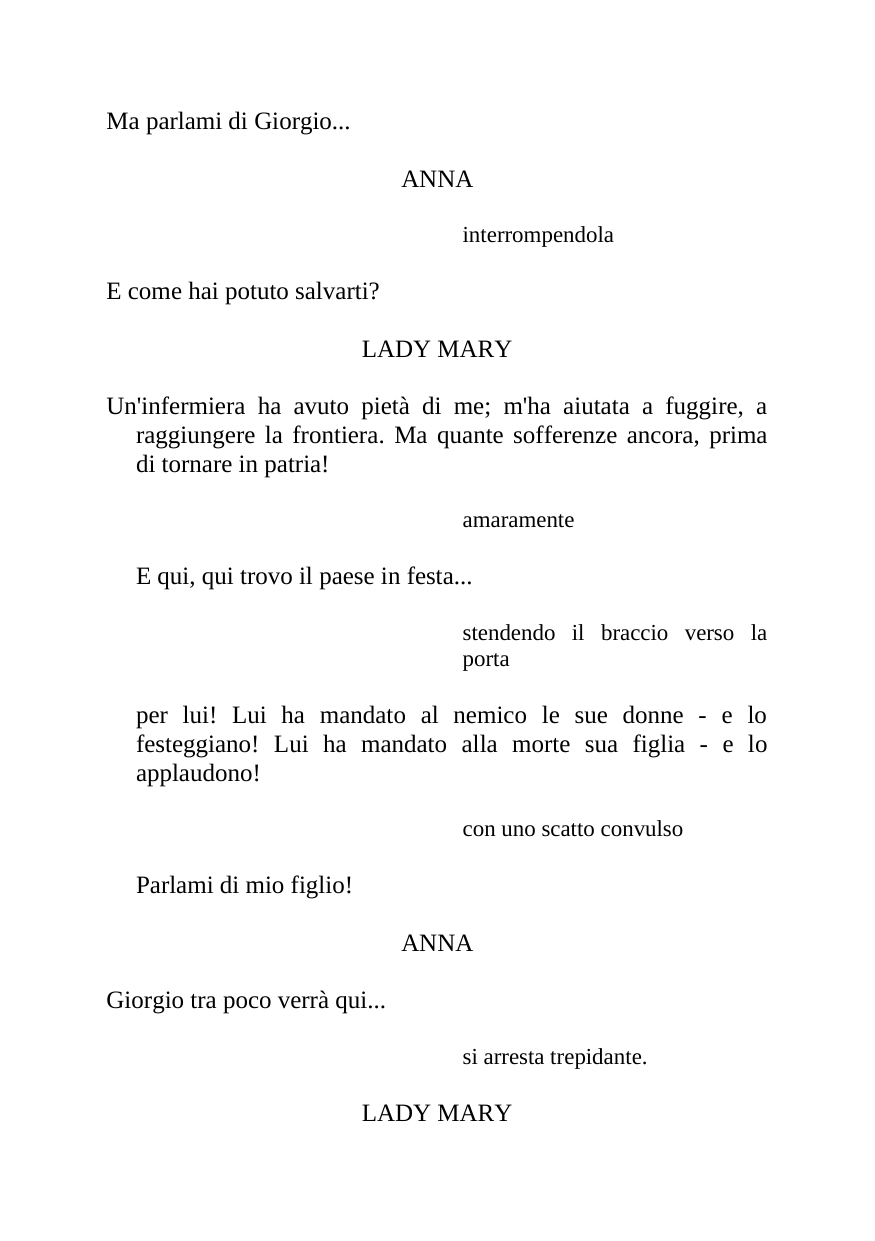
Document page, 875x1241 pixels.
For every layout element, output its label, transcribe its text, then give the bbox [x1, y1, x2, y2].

text ANNA [106, 164, 768, 192]
text E qui, qui trovo il paese in festa... [136, 561, 768, 590]
text Parlami di mio figlio! [136, 871, 768, 899]
text Un'infermiera ha avuto pietà di me; m'ha aiutata a fuggire, a raggiungere la frontiera. Ma quante sofferenze ancora, prima di tornare in patria! [106, 391, 768, 478]
text LADY MARY [106, 1098, 768, 1127]
text amaramente [462, 506, 768, 533]
text per lui! Lui ha mandato al nemico le sue donne - e lo festeggiano! Lui ha mandato alla morte sua figlia - e lo applaudono! [136, 700, 768, 787]
text ANNA [106, 928, 768, 957]
text E come hai potuto salvarti? [106, 276, 768, 305]
text stendendo il braccio verso la porta [462, 619, 768, 672]
text Giorgio tra poco verrà qui... [106, 986, 768, 1014]
text si arresta trepidante. [462, 1043, 768, 1069]
text con uno scatto convulso [462, 815, 768, 842]
text interrompendola [462, 221, 768, 248]
text Ma parlami di Giorgio... [106, 106, 768, 135]
text LADY MARY [106, 334, 768, 363]
